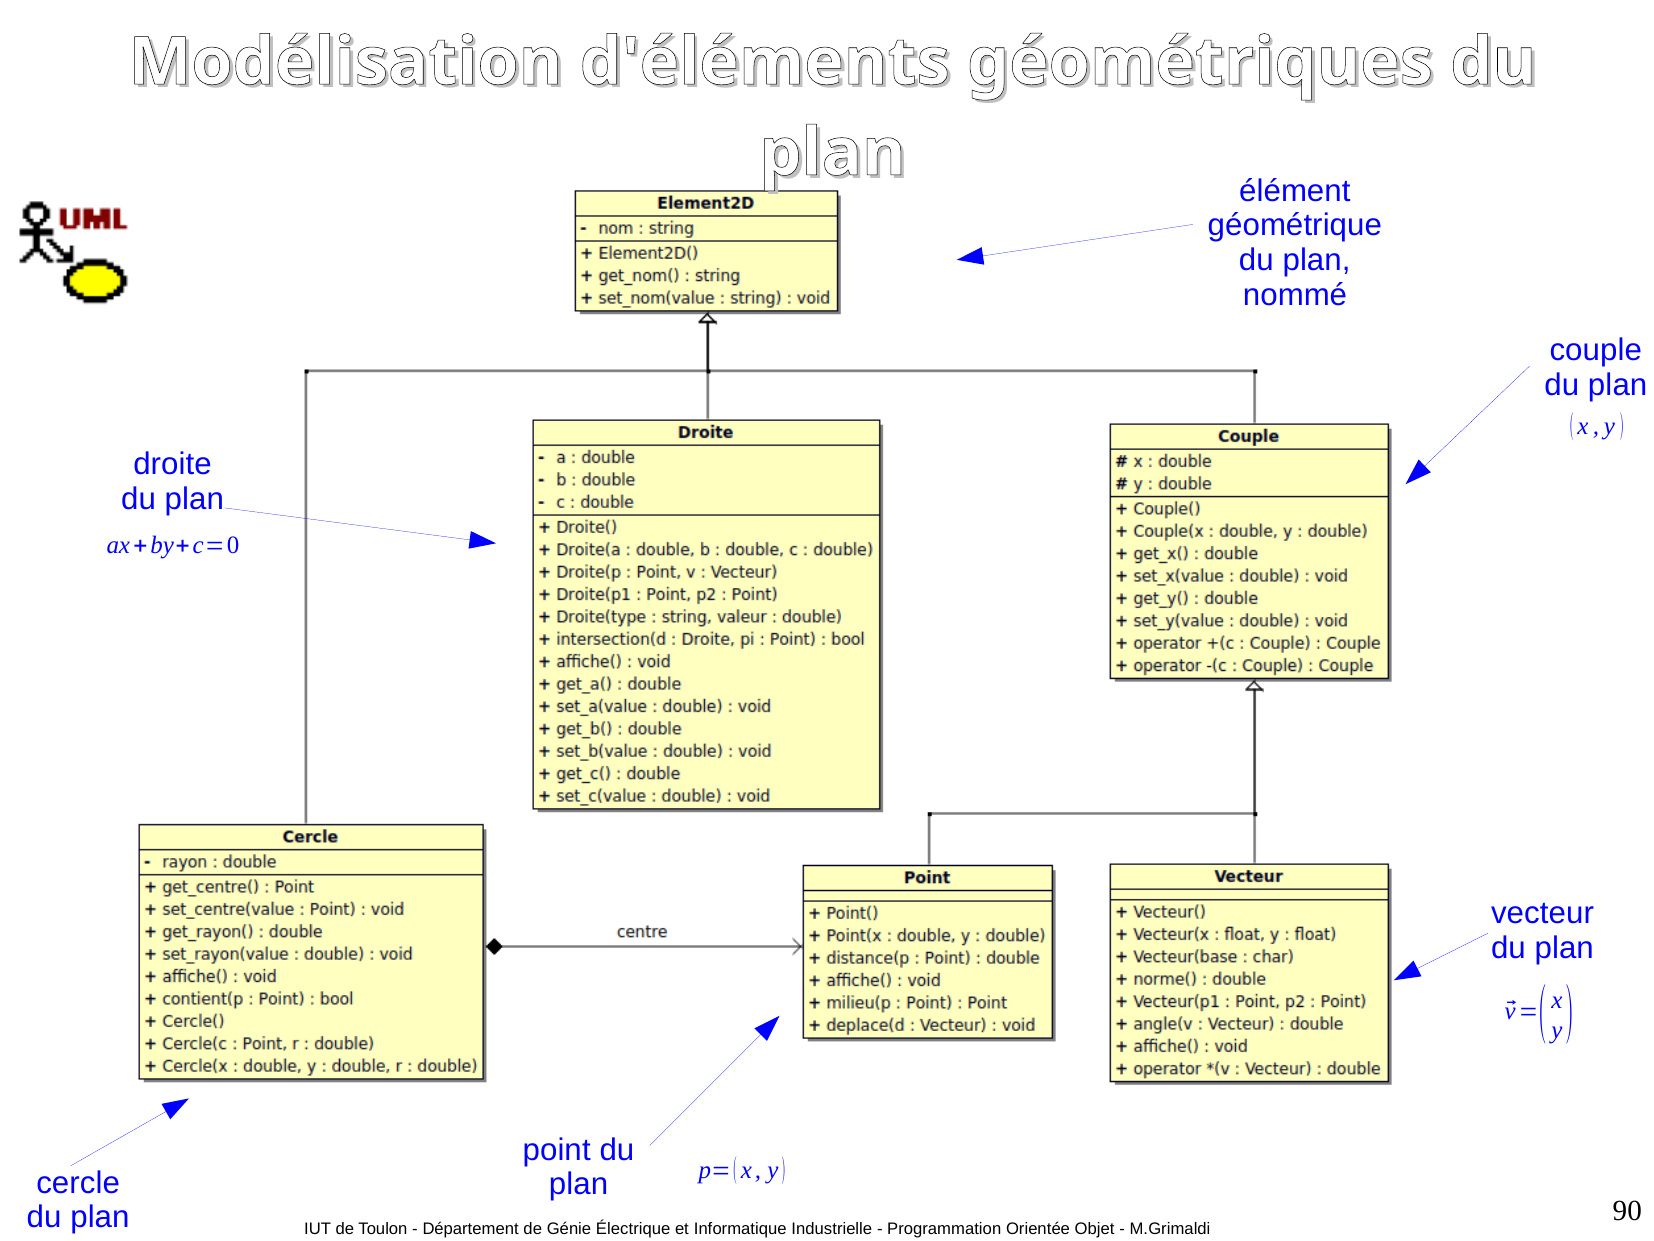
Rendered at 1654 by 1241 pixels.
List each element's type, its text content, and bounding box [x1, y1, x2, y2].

text_box cercle du plan [11, 1157, 154, 1241]
chart [100, 531, 246, 560]
text_box couple du plan [1529, 324, 1654, 410]
picture [1, 178, 1430, 1115]
text_box droite du plan [106, 439, 249, 524]
text_box vecteur du plan [1476, 888, 1642, 973]
chart [1498, 983, 1580, 1047]
title Modélisation d'éléments géométriques du plan [88, 0, 1577, 208]
chart [689, 1154, 793, 1186]
chart [1563, 410, 1630, 442]
text_box point du plan [507, 1124, 662, 1209]
text_box élément géométrique du plan, nommé [1192, 165, 1430, 320]
